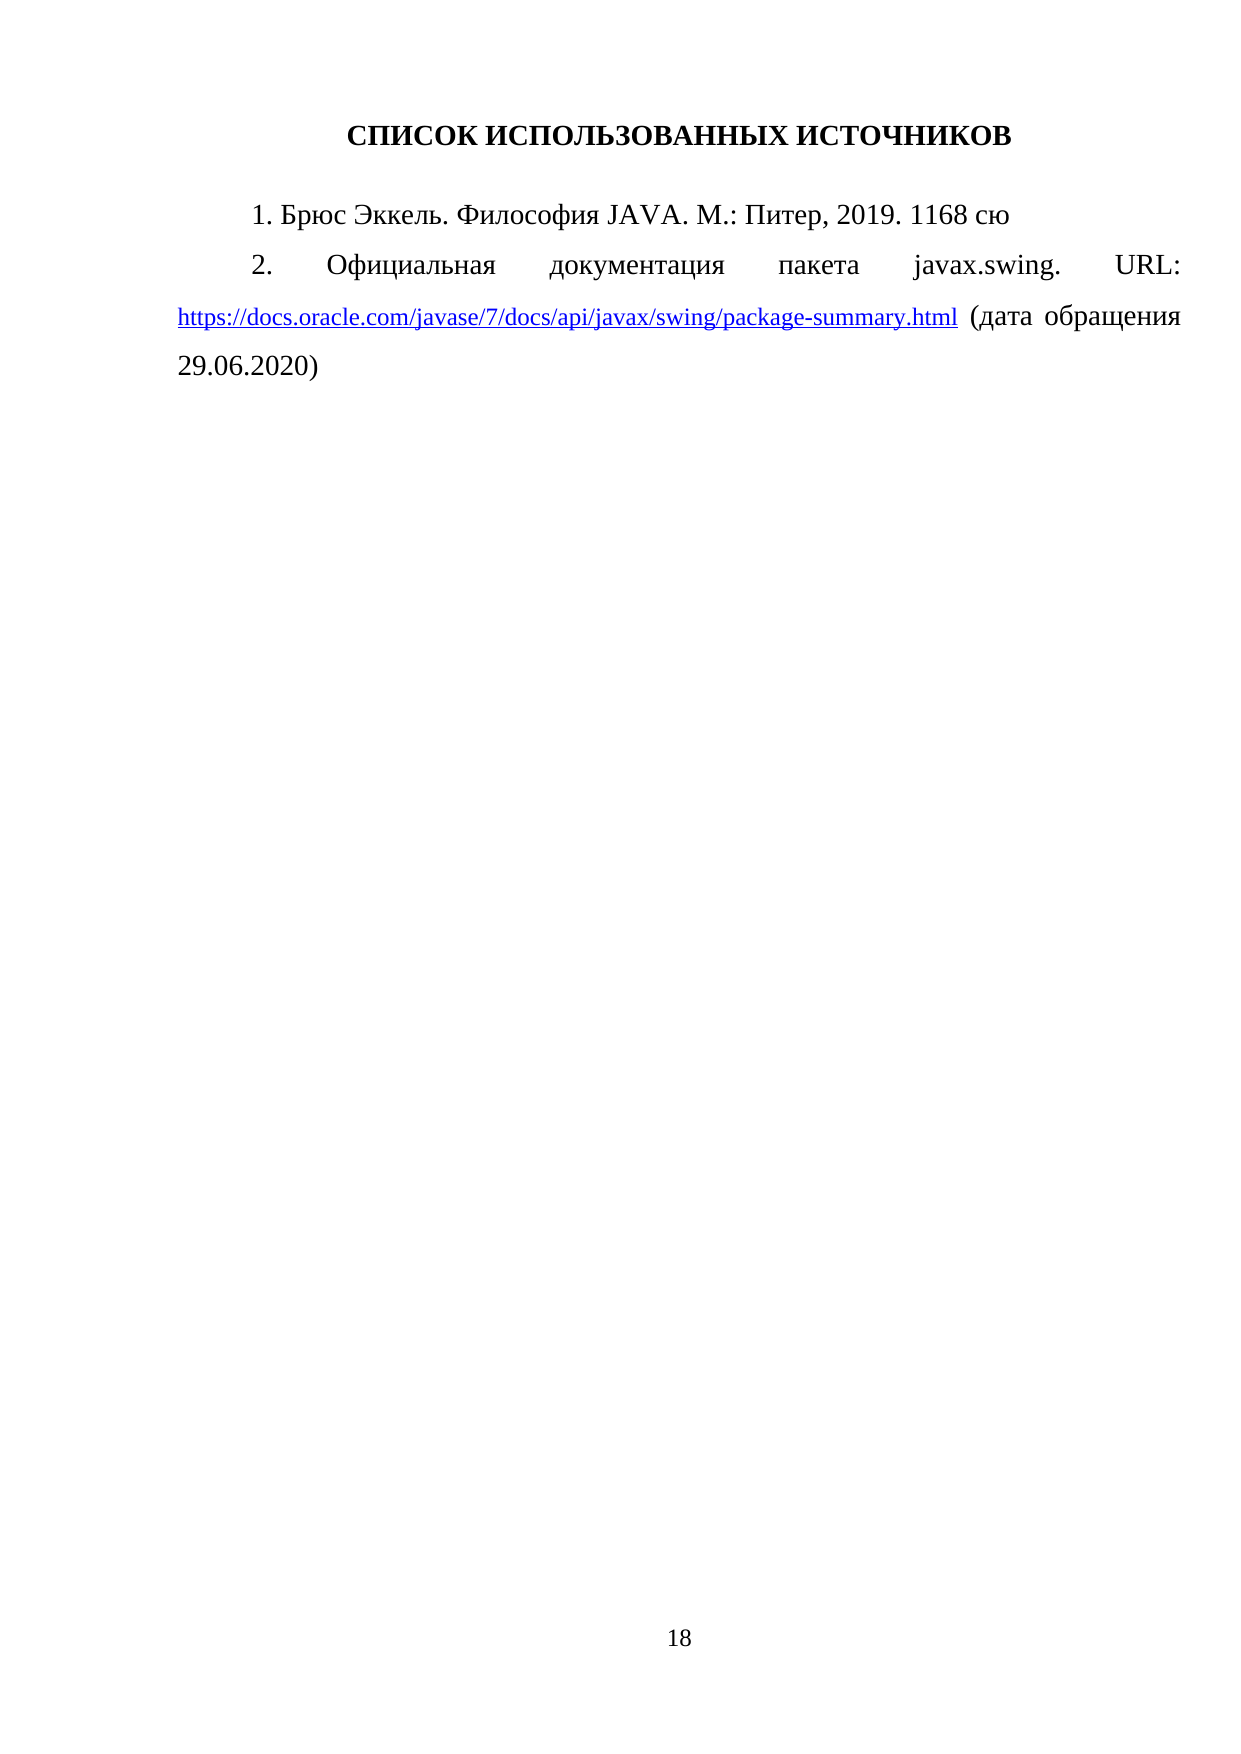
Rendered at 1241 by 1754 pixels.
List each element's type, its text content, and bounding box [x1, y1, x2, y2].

text список использованных источников [177, 118, 1181, 152]
text 2. Официальная документация пакета javax.swing. URL: https://docs.oracle.com/javase/7/docs/api/javax/swing/package-summary.html (дата обращения 29.06.2020) [177, 247, 1181, 382]
text 1. Брюс Эккель. Философия JAVA. М.: Питер, 2019. 1168 сю [177, 197, 1181, 231]
